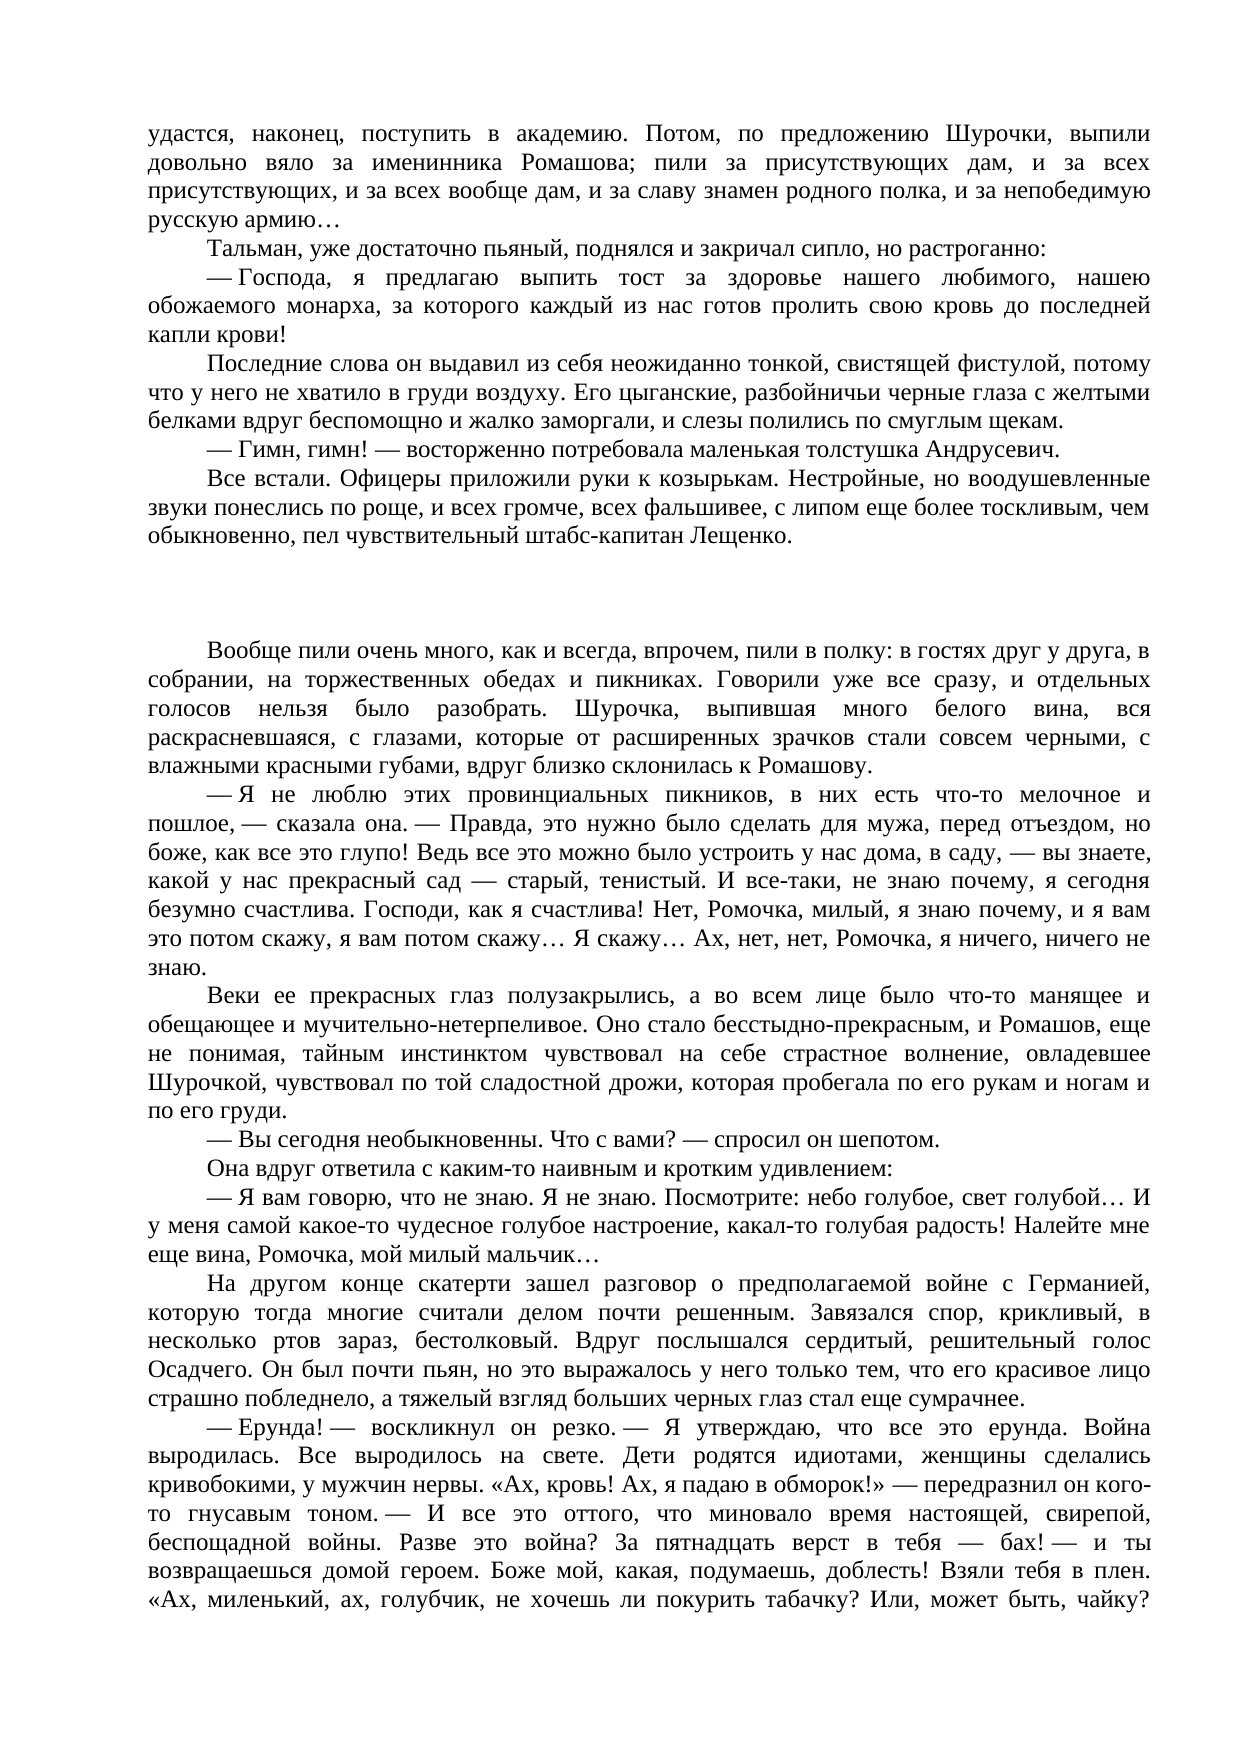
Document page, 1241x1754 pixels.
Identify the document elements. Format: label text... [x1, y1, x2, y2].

text Веки ее прекрасных глаз полузакрылись, а во всем лице было что-то манящее и обещающее и мучительно-нетерпеливое. Оно стало бесстыдно-прекрасным, и Ромашов, еще не понимая, тайным инстинктом чувствовал на себе страстное волнение, овладевшее Шурочкой, чувствовал по той сладостной дрожи, которая пробегала по его рукам и ногам и по его груди. [148, 981, 1152, 1124]
text Она вдруг ответила с каким-то наивным и кротким удивлением: [148, 1153, 1152, 1182]
text Все встали. Офицеры приложили руки к козырькам. Нестройные, но воодушевленные звуки понеслись по роще, и всех громче, всех фальшивее, с липом еще более тоскливым, чем обыкновенно, пел чувствительный штабс-капитан Лещенко. [148, 463, 1152, 549]
text На другом конце скатерти зашел разговор о предполагаемой войне с Германией, которую тогда многие считали делом почти решенным. Завязался спор, крикливый, в несколько ртов зараз, бестолковый. Вдруг послышался сердитый, решительный голос Осадчего. Он был почти пьян, но это выражалось у него только тем, что его красивое лицо страшно побледнело, а тяжелый взгляд больших черных глаз стал еще сумрачнее. [148, 1268, 1152, 1412]
text — Я вам говорю, что не знаю. Я не знаю. Посмотрите: небо голубое, свет голубой… И у меня самой какое-то чудесное голубое настроение, какал-то голубая радость! Налейте мне еще вина, Ромочка, мой милый мальчик… [148, 1182, 1152, 1268]
text — Вы сегодня необыкновенны. Что с вами? — спросил он шепотом. [148, 1124, 1152, 1153]
text удастся, наконец, поступить в академию. Потом, по предложению Шурочки, выпили довольно вяло за именинника Ромашова; пили за присутствующих дам, и за всех присутствующих, и за всех вообще дам, и за славу знамен родного полка, и за непобедимую русскую армию… [148, 118, 1152, 233]
text — Гимн, гимн! — восторженно потребовала маленькая толстушка Андрусевич. [148, 434, 1152, 463]
text Вообще пили очень много, как и всегда, впрочем, пили в полку: в гостях друг у друга, в собрании, на торжественных обедах и пикниках. Говорили уже все сразу, и отдельных голосов нельзя было разобрать. Шурочка, выпившая много белого вина, вся раскрасневшаяся, с глазами, которые от расширенных зрачков стали совсем черными, с влажными красными губами, вдруг близко склонилась к Ромашову. [148, 636, 1152, 779]
text Тальман, уже достаточно пьяный, поднялся и закричал сипло, но растроганно: [148, 233, 1152, 262]
text — Я не люблю этих провинциальных пикников, в них есть что-то мелочное и пошлое, — сказала она. — Правда, это нужно было сделать для мужа, перед отъездом, но боже, как все это глупо! Ведь все это можно было устроить у нас дома, в саду, — вы знаете, какой у нас прекрасный сад — старый, тенистый. И все-таки, не знаю почему, я сегодня безумно счастлива. Господи, как я счастлива! Нет, Ромочка, милый, я знаю почему, и я вам это потом скажу, я вам потом скажу… Я скажу… Ах, нет, нет, Ромочка, я ничего, ничего не знаю. [148, 779, 1152, 981]
text Последние слова он выдавил из себя неожиданно тонкой, свистящей фистулой, потому что у него не хватило в груди воздуху. Его цыганские, разбойничьи черные глаза с желтыми белками вдруг беспомощно и жалко заморгали, и слезы полились по смуглым щекам. [148, 348, 1152, 434]
text — Господа, я предлагаю выпить тост за здоровье нашего любимого, нашею обожаемого монарха, за которого каждый из нас готов пролить свою кровь до последней капли крови! [148, 262, 1152, 348]
text — Ерунда! — воскликнул он резко. — Я утверждаю, что все это ерунда. Война выродилась. Все выродилось на свете. Дети родятся идиотами, женщины сделались кривобокими, у мужчин нервы. «Ах, кровь! Ах, я падаю в обморок!» — передразнил он кого-то гнусавым тоном. — И все это оттого, что миновало время настоящей, свирепой, беспощадной войны. Разве это война? За пятнадцать верст в тебя — бах! — и ты возвращаешься домой героем. Боже мой, какая, подумаешь, доблесть! Взяли тебя в плен. «Ах, миленький, ах, голубчик, не хочешь ли покурить табачку? Или, может быть, чайку? [148, 1412, 1152, 1613]
